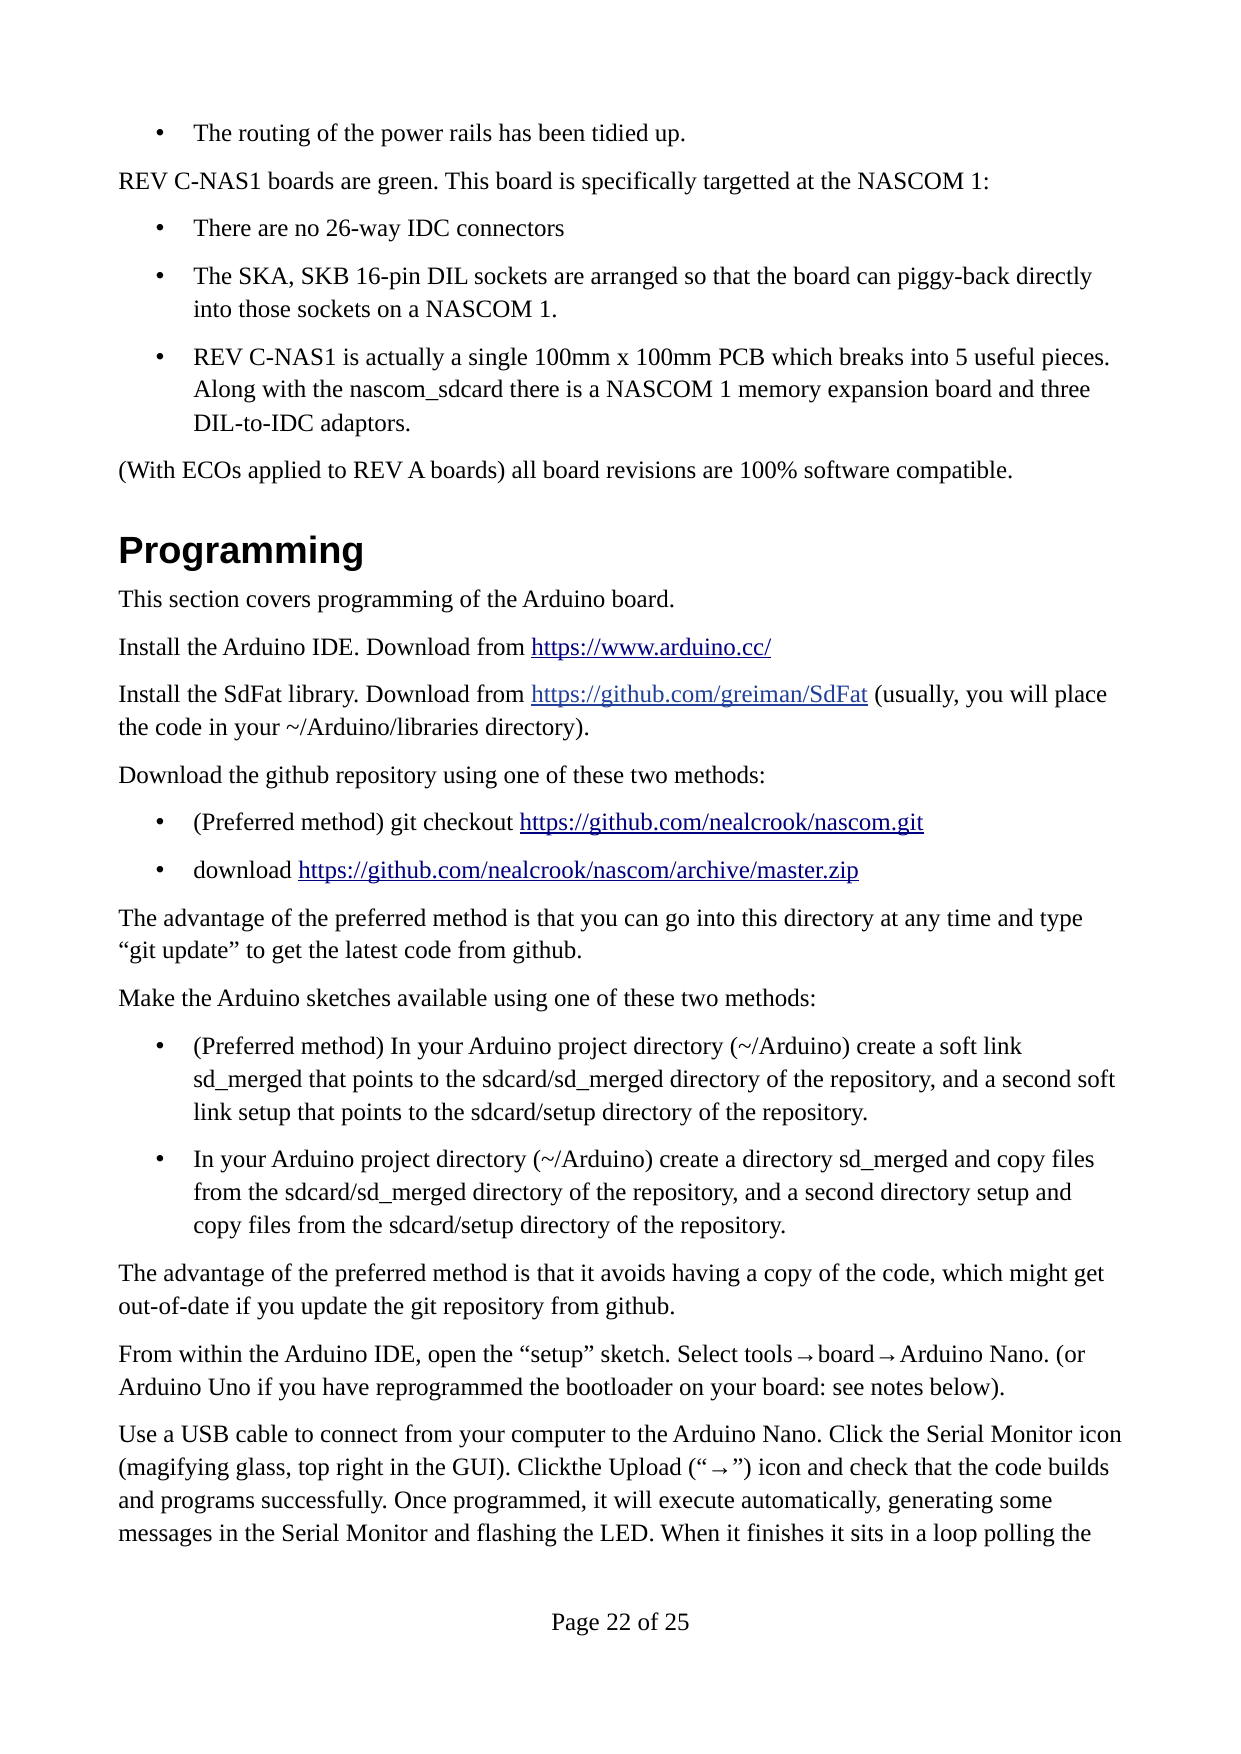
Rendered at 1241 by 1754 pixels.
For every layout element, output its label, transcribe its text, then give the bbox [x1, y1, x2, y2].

text This section covers programming of the Arduino board. [118, 584, 1122, 613]
text The advantage of the preferred method is that it avoids having a copy of the code, which might get out-of-date if you update the git repository from github. [118, 1258, 1122, 1320]
list There are no 26-way IDC connectors [156, 213, 1122, 242]
subtitle Programming [118, 528, 1122, 571]
text Make the Arduino sketches available using one of these two methods: [118, 983, 1122, 1012]
text (With ECOs applied to REV A boards) all board revisions are 100% software compatible. [118, 455, 1122, 484]
text From within the Arduino IDE, open the “setup” sketch. Select tools→board→Arduino Nano. (or Arduino Uno if you have reprogrammed the bootloader on your board: see notes below). [118, 1339, 1122, 1401]
text The advantage of the preferred method is that you can go into this directory at any time and type “git update” to get the latest code from github. [118, 903, 1122, 964]
text Use a USB cable to connect from your computer to the Arduino Nano. Click the Serial Monitor icon (magifying glass, top right in the GUI). Clickthe Upload (“→”) icon and check that the code builds and programs successfully. Once programmed, it will execute automatically, generating some messages in the Serial Monitor and flashing the LED. When it finishes it sits in a loop polling the [118, 1419, 1122, 1547]
text Download the github repository using one of these two methods: [118, 760, 1122, 788]
list REV C-NAS1 is actually a single 100mm x 100mm PCB which breaks into 5 useful pieces. Along with the nascom_sdcard there is a NASCOM 1 memory expansion board and three DIL-to-IDC adaptors. [156, 342, 1122, 436]
list In your Arduino project directory (~/Arduino) create a directory sd_merged and copy files from the sdcard/sd_merged directory of the repository, and a second directory setup and copy files from the sdcard/setup directory of the repository. [156, 1144, 1122, 1239]
list The routing of the power rails has been tidied up. [156, 118, 1122, 147]
text REV C-NAS1 boards are green. This board is specifically targetted at the NASCOM 1: [118, 166, 1122, 194]
text Install the SdFat library. Download from https://github.com/greiman/SdFat (usually, you will place the code in your ~/Arduino/libraries directory). [118, 679, 1122, 741]
list (Preferred method) git checkout https://github.com/nealcrook/nascom.git [156, 807, 1122, 836]
list The SKA, SKB 16-pin DIL sockets are arranged so that the board can piggy-back directly into those sockets on a NASCOM 1. [156, 261, 1122, 323]
list (Preferred method) In your Arduino project directory (~/Arduino) create a soft link sd_merged that points to the sdcard/sd_merged directory of the repository, and a second soft link setup that points to the sdcard/setup directory of the repository. [156, 1031, 1122, 1126]
text Install the Arduino IDE. Download from https://www.arduino.cc/ [118, 632, 1122, 660]
list download https://github.com/nealcrook/nascom/archive/master.zip [156, 855, 1122, 884]
